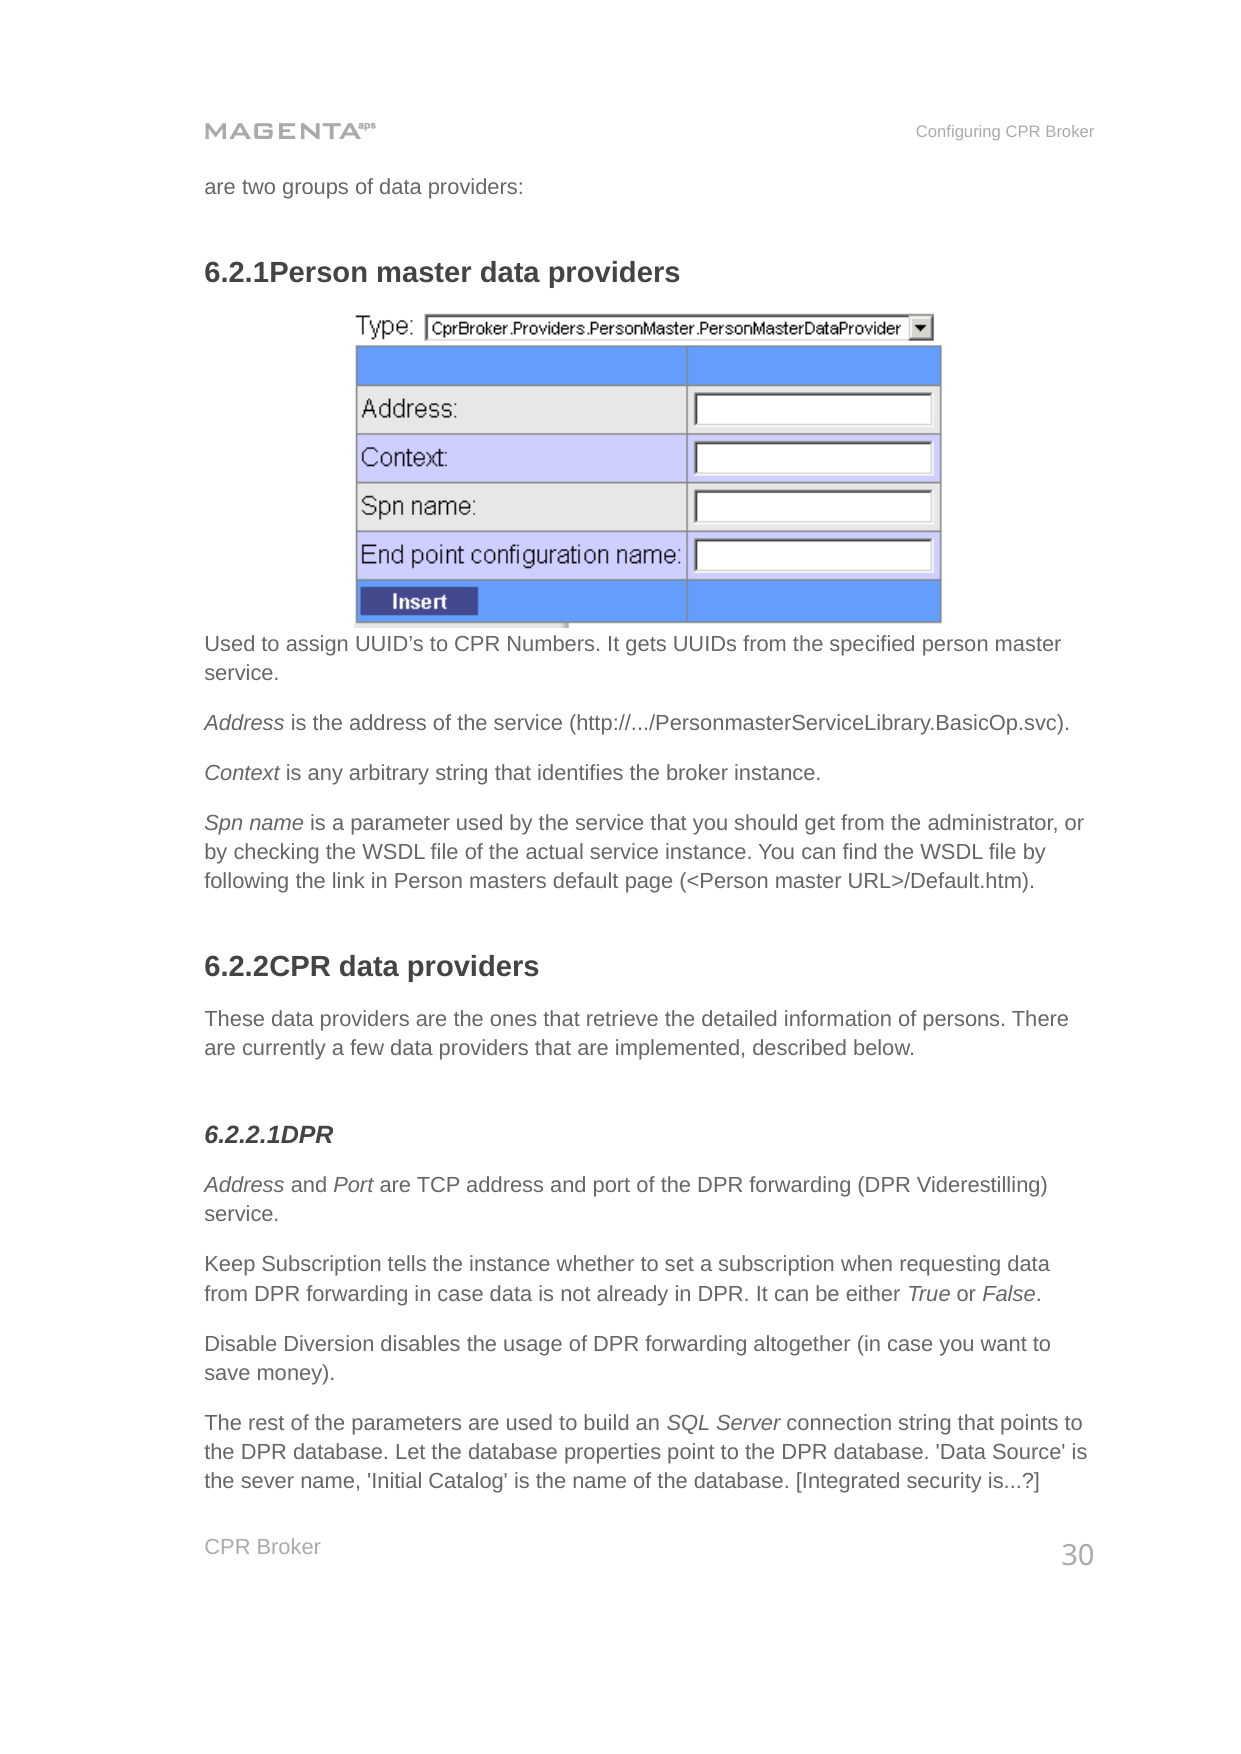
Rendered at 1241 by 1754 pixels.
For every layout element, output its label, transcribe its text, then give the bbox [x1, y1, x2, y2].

subtitle Person master data providers [204, 236, 1094, 294]
text These data providers are the ones that retrieve the detailed information of persons. There are currently a few data providers that are implemented, described below. [204, 1003, 1094, 1061]
text Used to assign UUID’s to CPR Numbers. It gets UUIDs from the specified person master service. [204, 628, 1094, 686]
text Address is the address of the service (http://.../PersonmasterServiceLibrary.BasicOp.svc). [204, 707, 1094, 736]
subtitle DPR [204, 1096, 1094, 1155]
text Spn name is a parameter used by the service that you should get from the administrator, or by checking the WSDL file of the actual service instance. You can find the WSDL file by following the link in Person masters default page (<Person master URL>/Default.htm). [204, 807, 1094, 894]
text The rest of the parameters are used to build an SQL Server connection string that points to the DPR database. Let the database properties point to the DPR database. 'Data Source' is the sever name, 'Initial Catalog' is the name of the database. [Integrated security is...?] [204, 1407, 1094, 1494]
subtitle CPR data providers [204, 930, 1094, 988]
text Disable Diversion disables the usage of DPR forwarding altogether (in case you want to save money). [204, 1328, 1094, 1386]
text Context is any arbitrary string that identifies the broker instance. [204, 757, 1094, 786]
text Address and Port are TCP address and port of the DPR forwarding (DPR Viderestilling) service. [204, 1169, 1094, 1228]
picture [353, 308, 945, 628]
text are two groups of data providers: [204, 171, 1094, 201]
text Keep Subscription tells the instance whether to set a subscription when requesting data from DPR forwarding in case data is not already in DPR. It can be either True or False. [204, 1248, 1094, 1307]
